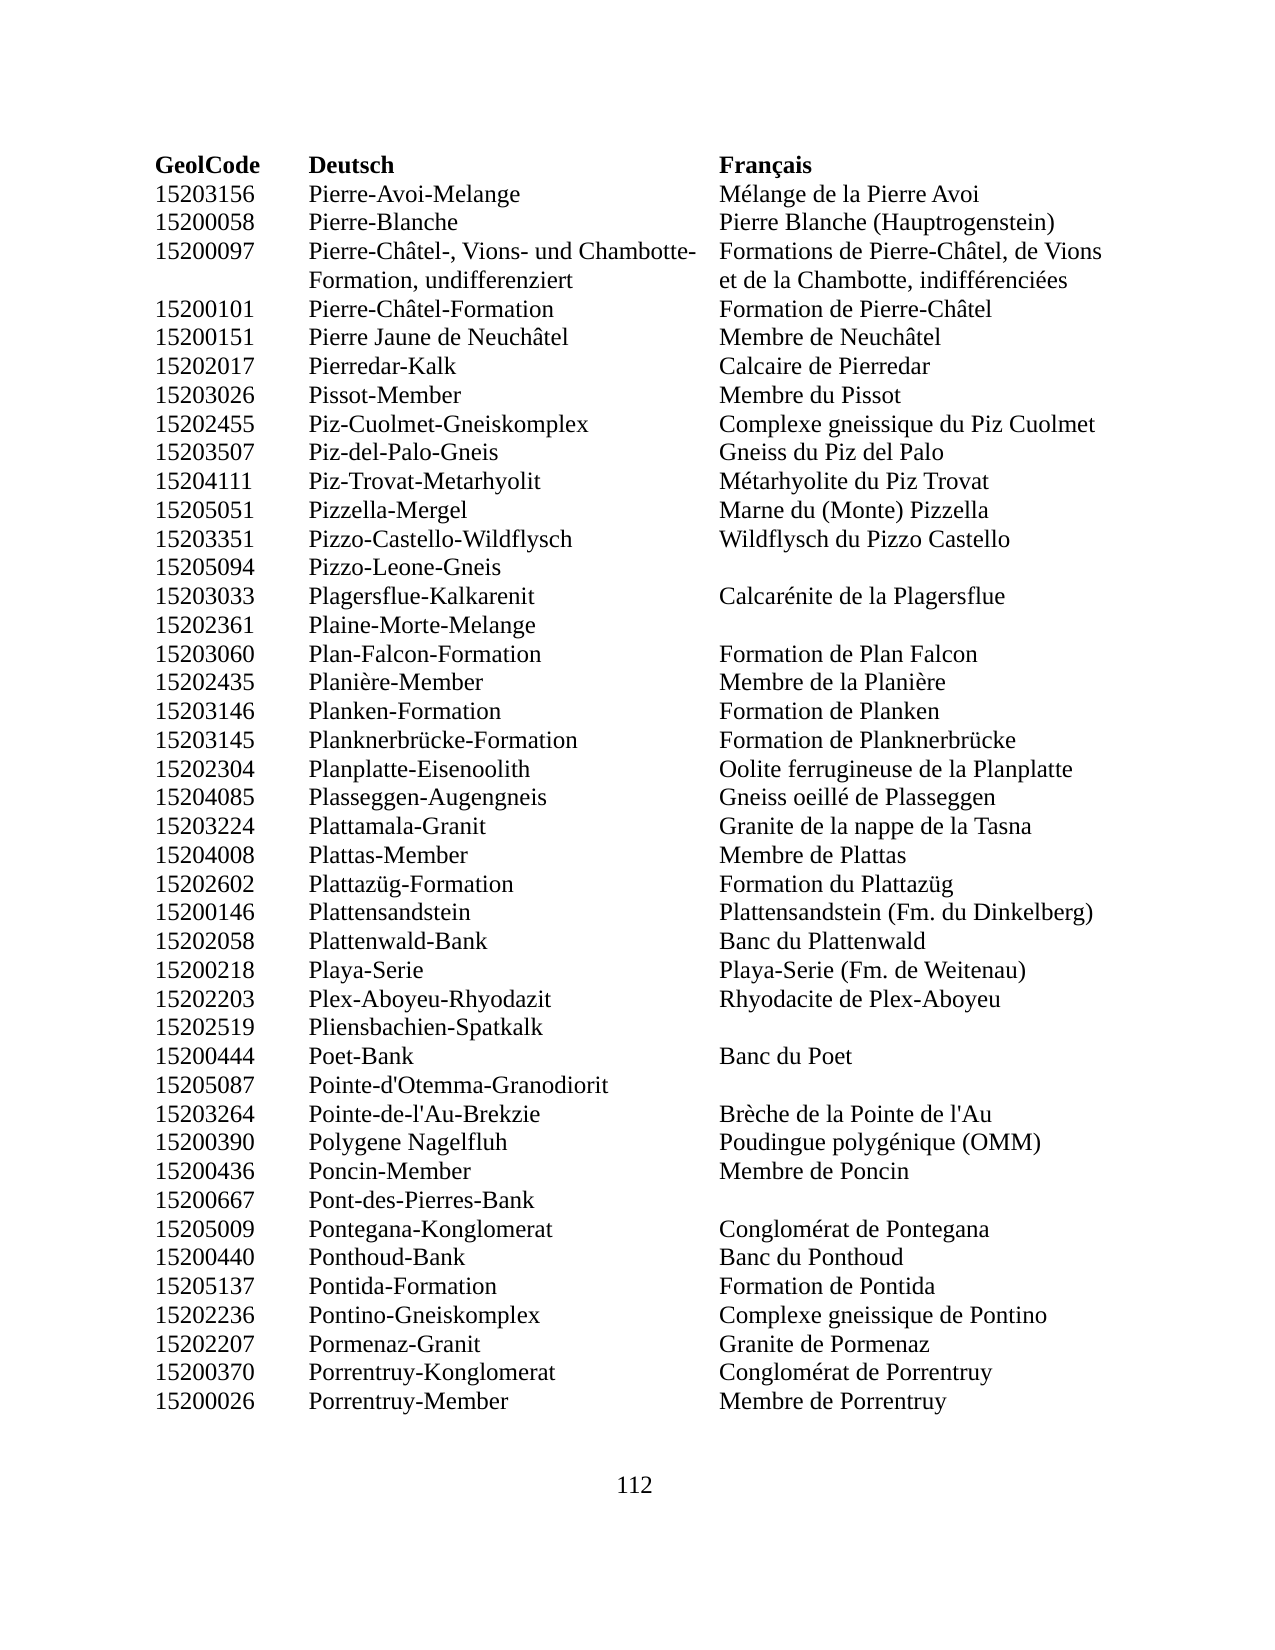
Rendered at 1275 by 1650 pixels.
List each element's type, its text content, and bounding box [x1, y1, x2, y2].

table_cell 15205087 [150, 1070, 304, 1099]
table_cell 15203146 [150, 696, 304, 725]
table_cell 15200218 [150, 955, 304, 984]
table_cell 15200101 [150, 294, 304, 322]
table_cell Complexe gneissique de Pontino [714, 1300, 1125, 1329]
table_cell Pissot-Member [304, 380, 714, 409]
table_cell [714, 553, 1125, 581]
table_cell Rhyodacite de Plex-Aboyeu [714, 984, 1125, 1012]
table_cell Pontino-Gneiskomplex [304, 1300, 714, 1329]
table_cell Plattas-Member [304, 840, 714, 869]
table_cell Pierre Jaune de Neuchâtel [304, 323, 714, 351]
table_cell Membre de Neuchâtel [714, 323, 1125, 351]
table_cell Complexe gneissique du Piz Cuolmet [714, 409, 1125, 437]
table_cell Membre de Plattas [714, 840, 1125, 869]
table_cell [714, 1185, 1125, 1214]
table_cell 15200440 [150, 1243, 304, 1271]
table_cell Banc du Poet [714, 1041, 1125, 1070]
table_cell [714, 1070, 1125, 1099]
table_cell Poudingue polygénique (OMM) [714, 1128, 1125, 1156]
table_cell Planken-Formation [304, 696, 714, 725]
table_cell Plagersflue-Kalkarenit [304, 581, 714, 610]
table_cell Marne du (Monte) Pizzella [714, 495, 1125, 524]
table_cell 15200146 [150, 898, 304, 926]
table_cell Membre de Poncin [714, 1156, 1125, 1185]
table_cell Gneiss oeillé de Plasseggen [714, 783, 1125, 811]
table_cell Formation de Plan Falcon [714, 639, 1125, 667]
table_cell 15200370 [150, 1358, 304, 1386]
table_cell 15200667 [150, 1185, 304, 1214]
table_cell Pointe-de-l'Au-Brekzie [304, 1099, 714, 1127]
table_cell 15203264 [150, 1099, 304, 1127]
table_header GeolCode [150, 150, 304, 179]
table_cell Pierre Blanche (Hauptrogenstein) [714, 208, 1125, 236]
table_cell 15202304 [150, 754, 304, 782]
table_cell Plan-Falcon-Formation [304, 639, 714, 667]
table_cell 15202361 [150, 610, 304, 639]
table_cell Piz-del-Palo-Gneis [304, 438, 714, 466]
table_cell Calcarénite de la Plagersflue [714, 581, 1125, 610]
table_cell 15203026 [150, 380, 304, 409]
table_cell [714, 1013, 1125, 1041]
table_cell Oolite ferrugineuse de la Planplatte [714, 754, 1125, 782]
table_cell Métarhyolite du Piz Trovat [714, 466, 1125, 495]
table_cell Plasseggen-Augengneis [304, 783, 714, 811]
table_cell Formation de Planken [714, 696, 1125, 725]
table_cell Poet-Bank [304, 1041, 714, 1070]
table_cell Piz-Trovat-Metarhyolit [304, 466, 714, 495]
table_cell Polygene Nagelfluh [304, 1128, 714, 1156]
table_cell 15204111 [150, 466, 304, 495]
table_cell 15202602 [150, 869, 304, 897]
table_cell Pointe-d'Otemma-Granodiorit [304, 1070, 714, 1099]
table_cell 15203507 [150, 438, 304, 466]
table_cell 15205094 [150, 553, 304, 581]
table_cell 15202435 [150, 668, 304, 696]
table_cell Formation du Plattazüg [714, 869, 1125, 897]
table_cell Plattensandstein (Fm. du Dinkelberg) [714, 898, 1125, 926]
table_cell 15205051 [150, 495, 304, 524]
table_cell Brèche de la Pointe de l'Au [714, 1099, 1125, 1127]
table_cell Pierre-Châtel-Formation [304, 294, 714, 322]
table_cell Plattazüg-Formation [304, 869, 714, 897]
table_cell 15200151 [150, 323, 304, 351]
table_cell Porrentruy-Member [304, 1386, 714, 1415]
table_cell 15200097 [150, 236, 304, 294]
table_cell 15202017 [150, 351, 304, 380]
table_cell 15205009 [150, 1214, 304, 1242]
table_cell 15202207 [150, 1329, 304, 1357]
table_cell 15202455 [150, 409, 304, 437]
table_cell 15203224 [150, 811, 304, 840]
table_cell Planplatte-Eisenoolith [304, 754, 714, 782]
table_cell Formation de Pierre-Châtel [714, 294, 1125, 322]
table_cell 15203156 [150, 179, 304, 207]
table_header Deutsch [304, 150, 714, 179]
table_cell Plattamala-Granit [304, 811, 714, 840]
table_cell Pierredar-Kalk [304, 351, 714, 380]
table_cell Pizzo-Leone-Gneis [304, 553, 714, 581]
table_cell Membre de Porrentruy [714, 1386, 1125, 1415]
table_cell 15205137 [150, 1271, 304, 1300]
table_cell Granite de Pormenaz [714, 1329, 1125, 1357]
table_header Français [714, 150, 1125, 179]
table_cell Pizzo-Castello-Wildflysch [304, 524, 714, 552]
table_cell Pierre-Châtel-, Vions- und Chambotte-Formation, undifferenziert [304, 236, 714, 294]
table_cell Formations de Pierre-Châtel, de Vions et de la Chambotte, indifférenciées [714, 236, 1125, 294]
table_cell Formation de Pontida [714, 1271, 1125, 1300]
table_cell Pierre-Blanche [304, 208, 714, 236]
table_cell 15203060 [150, 639, 304, 667]
table_cell 15200390 [150, 1128, 304, 1156]
table_cell Plaine-Morte-Melange [304, 610, 714, 639]
table_cell Planière-Member [304, 668, 714, 696]
table_cell Plex-Aboyeu-Rhyodazit [304, 984, 714, 1012]
table_cell Pizzella-Mergel [304, 495, 714, 524]
table_cell Gneiss du Piz del Palo [714, 438, 1125, 466]
table_cell 15203145 [150, 725, 304, 754]
table_cell Banc du Ponthoud [714, 1243, 1125, 1271]
table_cell 15204008 [150, 840, 304, 869]
table_cell Mélange de la Pierre Avoi [714, 179, 1125, 207]
table_cell 15202203 [150, 984, 304, 1012]
table_cell 15203033 [150, 581, 304, 610]
table_cell 15200436 [150, 1156, 304, 1185]
table_cell Ponthoud-Bank [304, 1243, 714, 1271]
table_cell 15200444 [150, 1041, 304, 1070]
table_cell Banc du Plattenwald [714, 926, 1125, 955]
table_cell Membre de la Planière [714, 668, 1125, 696]
table_cell Pormenaz-Granit [304, 1329, 714, 1357]
table_cell Conglomérat de Porrentruy [714, 1358, 1125, 1386]
table_cell 15203351 [150, 524, 304, 552]
table_cell 15200058 [150, 208, 304, 236]
table_cell Calcaire de Pierredar [714, 351, 1125, 380]
table_cell 15202058 [150, 926, 304, 955]
table_cell Playa-Serie [304, 955, 714, 984]
table_cell Plattenwald-Bank [304, 926, 714, 955]
table_cell Pliensbachien-Spatkalk [304, 1013, 714, 1041]
table_cell Wildflysch du Pizzo Castello [714, 524, 1125, 552]
table_cell 15202519 [150, 1013, 304, 1041]
table_cell Pontida-Formation [304, 1271, 714, 1300]
table_cell Planknerbrücke-Formation [304, 725, 714, 754]
table_cell Poncin-Member [304, 1156, 714, 1185]
table_cell 15202236 [150, 1300, 304, 1329]
table_cell Pontegana-Konglomerat [304, 1214, 714, 1242]
table_cell Porrentruy-Konglomerat [304, 1358, 714, 1386]
table_cell 15204085 [150, 783, 304, 811]
table_cell Pont-des-Pierres-Bank [304, 1185, 714, 1214]
table_cell Membre du Pissot [714, 380, 1125, 409]
table_cell Pierre-Avoi-Melange [304, 179, 714, 207]
table_cell Plattensandstein [304, 898, 714, 926]
table_cell Playa-Serie (Fm. de Weitenau) [714, 955, 1125, 984]
table_cell 15200026 [150, 1386, 304, 1415]
table_cell Conglomérat de Pontegana [714, 1214, 1125, 1242]
table_cell Granite de la nappe de la Tasna [714, 811, 1125, 840]
table_cell Piz-Cuolmet-Gneiskomplex [304, 409, 714, 437]
table_cell [714, 610, 1125, 639]
table_cell Formation de Planknerbrücke [714, 725, 1125, 754]
